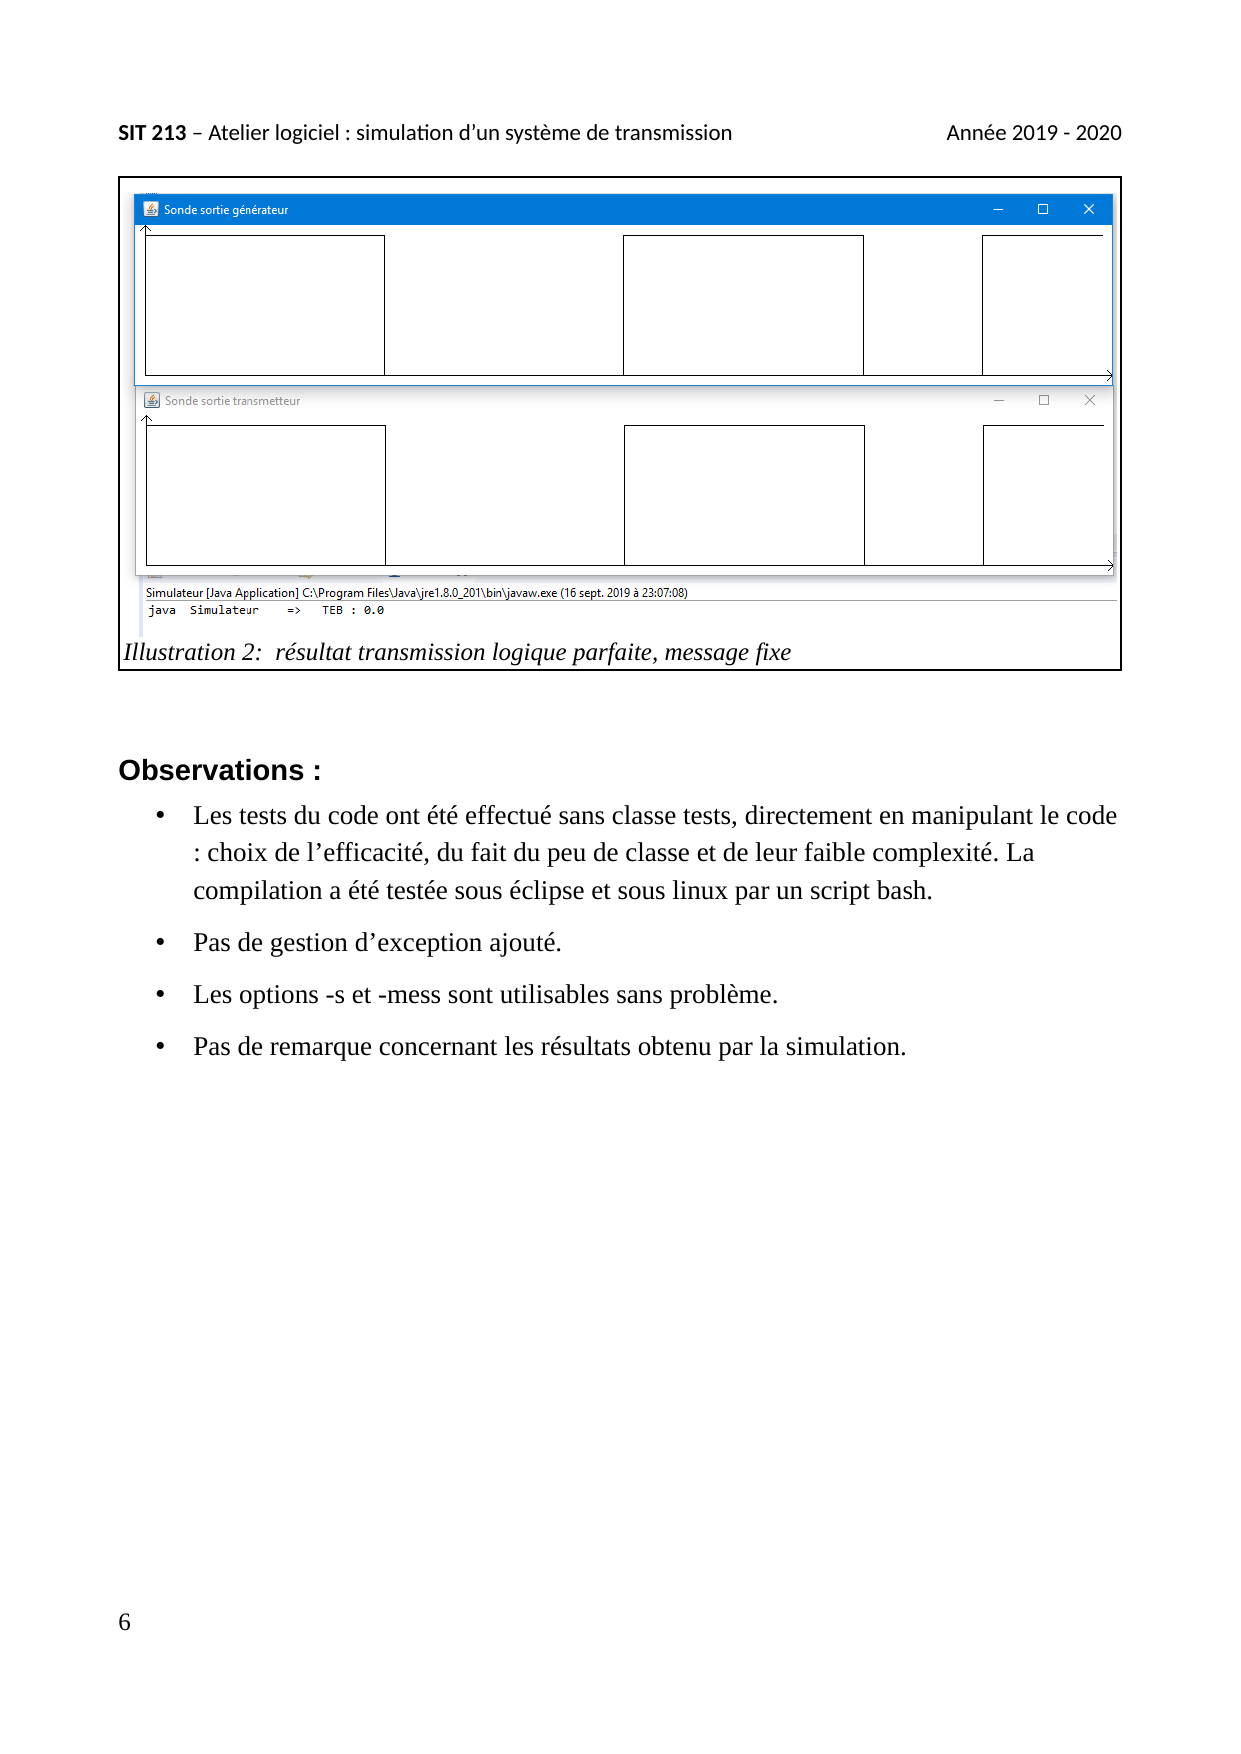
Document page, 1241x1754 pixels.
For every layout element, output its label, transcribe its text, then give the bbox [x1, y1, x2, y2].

text Illustration 2: résultat transmission logique parfaite, message fixe [123, 637, 1117, 666]
list Pas de remarque concernant les résultats obtenu par la simulation. [156, 1030, 1122, 1061]
picture [123, 193, 1118, 637]
list Les tests du code ont été effectué sans classe tests, directement en manipulant le code : choix de l’efficacité, du fait du peu de classe et de leur faible complexité. La compilation a été testée sous éclipse et sous linux par un script bash. [156, 799, 1122, 905]
list Pas de gestion d’exception ajouté. [156, 926, 1122, 957]
subtitle Observations : [118, 753, 1122, 787]
list Les options -s et -mess sont utilisables sans problème. [156, 978, 1122, 1009]
